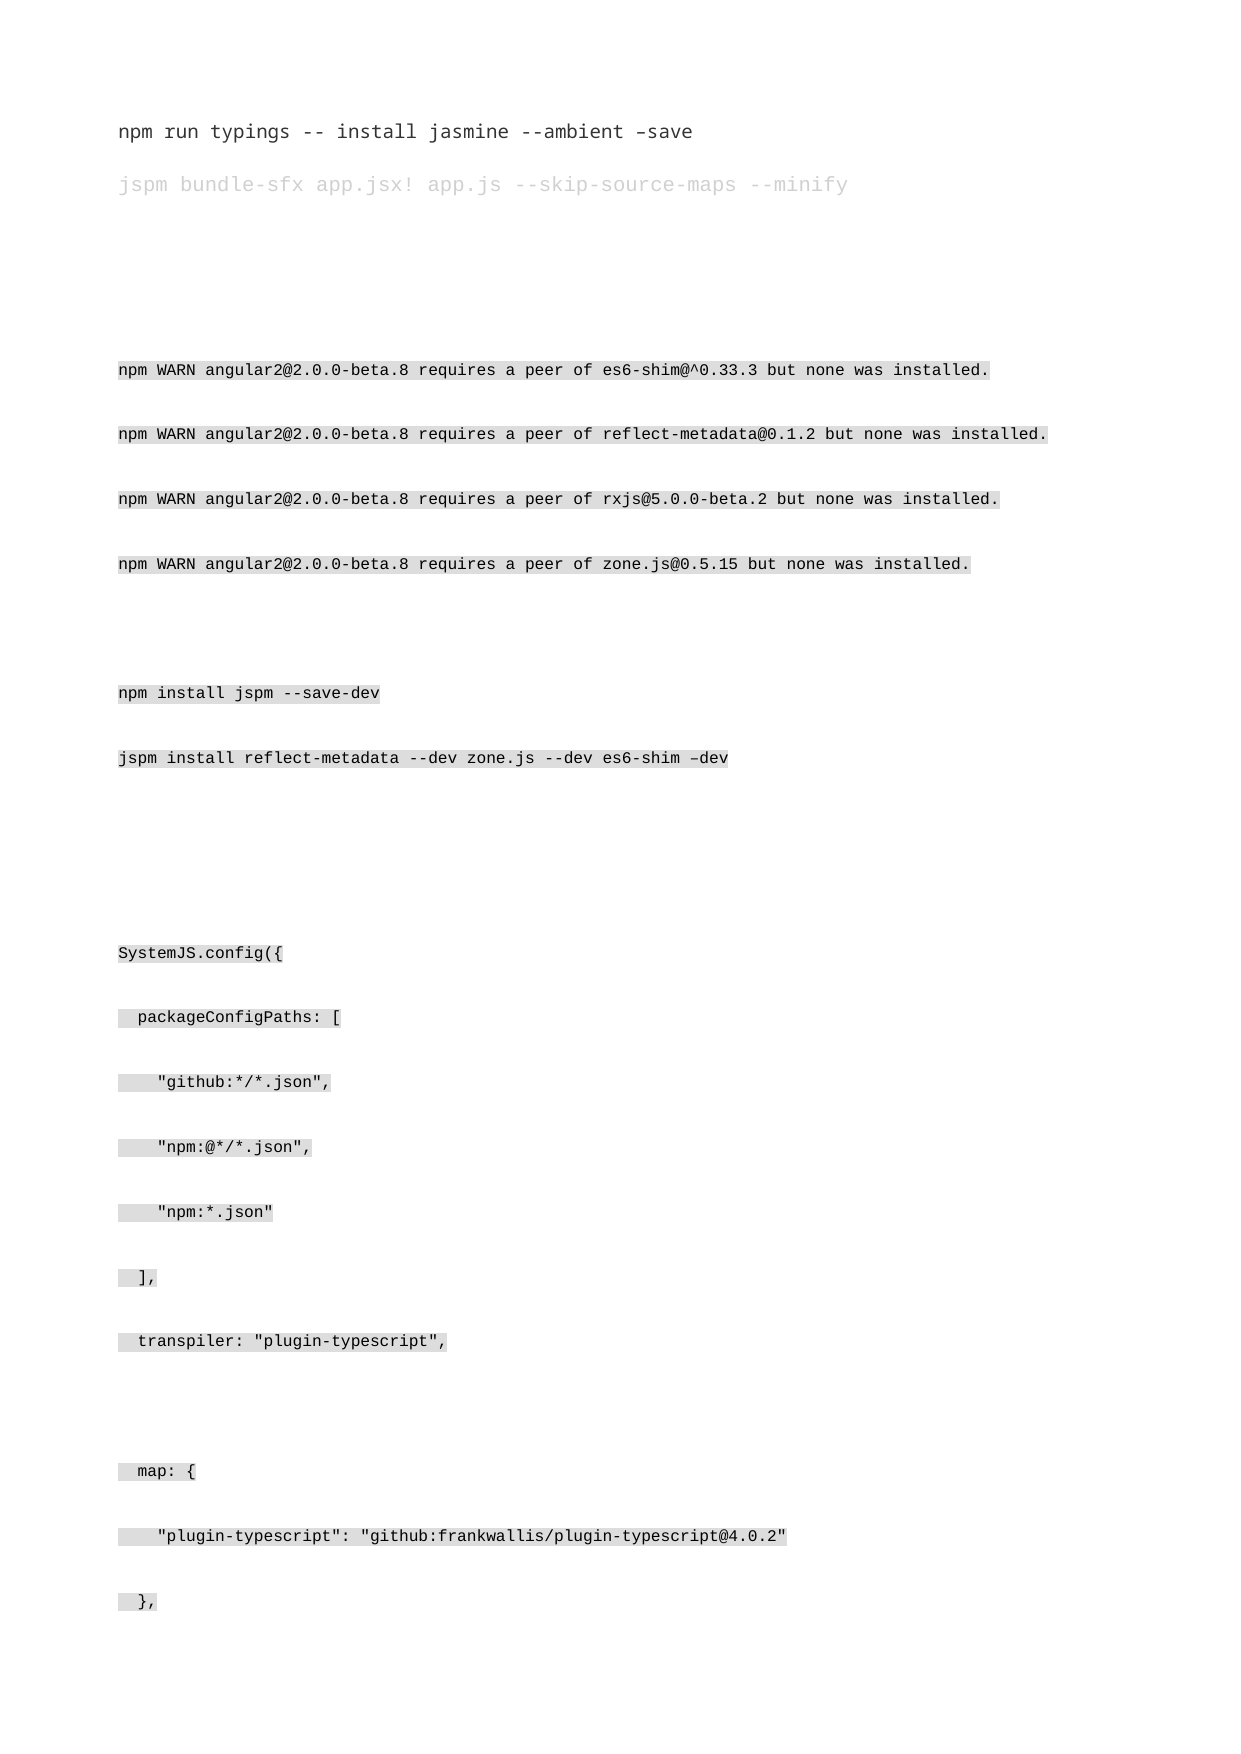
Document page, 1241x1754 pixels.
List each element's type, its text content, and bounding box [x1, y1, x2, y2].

text SystemJS.config({ [118, 928, 1122, 963]
text packageConfigPaths: [ [118, 992, 1122, 1028]
text npm WARN angular2@2.0.0-beta.8 requires a peer of zone.js@0.5.15 but none was installed. [118, 539, 1122, 574]
text npm install jspm --save-dev [118, 668, 1122, 704]
text jspm bundle-sfx app.jsx! app.js --skip-source-maps --minify [118, 174, 1122, 197]
text "npm:*.json" [118, 1187, 1122, 1222]
text "github:*/*.json", [118, 1057, 1122, 1092]
text "npm:@*/*.json", [118, 1122, 1122, 1157]
text npm WARN angular2@2.0.0-beta.8 requires a peer of reflect-metadata@0.1.2 but none was installed. [118, 409, 1122, 444]
text ], [118, 1252, 1122, 1287]
text "plugin-typescript": "github:frankwallis/plugin-typescript@4.0.2" [118, 1511, 1122, 1546]
text npm WARN angular2@2.0.0-beta.8 requires a peer of rxjs@5.0.0-beta.2 but none was installed. [118, 474, 1122, 509]
text npm run typings -- install jasmine --ambient –save [118, 118, 1122, 144]
text map: { [118, 1446, 1122, 1481]
text transpiler: "plugin-typescript", [118, 1316, 1122, 1352]
text npm WARN angular2@2.0.0-beta.8 requires a peer of es6-shim@^0.33.3 but none was installed. [118, 344, 1122, 380]
text jspm install reflect-metadata --dev zone.js --dev es6-shim –dev [118, 733, 1122, 768]
text }, [118, 1576, 1122, 1611]
